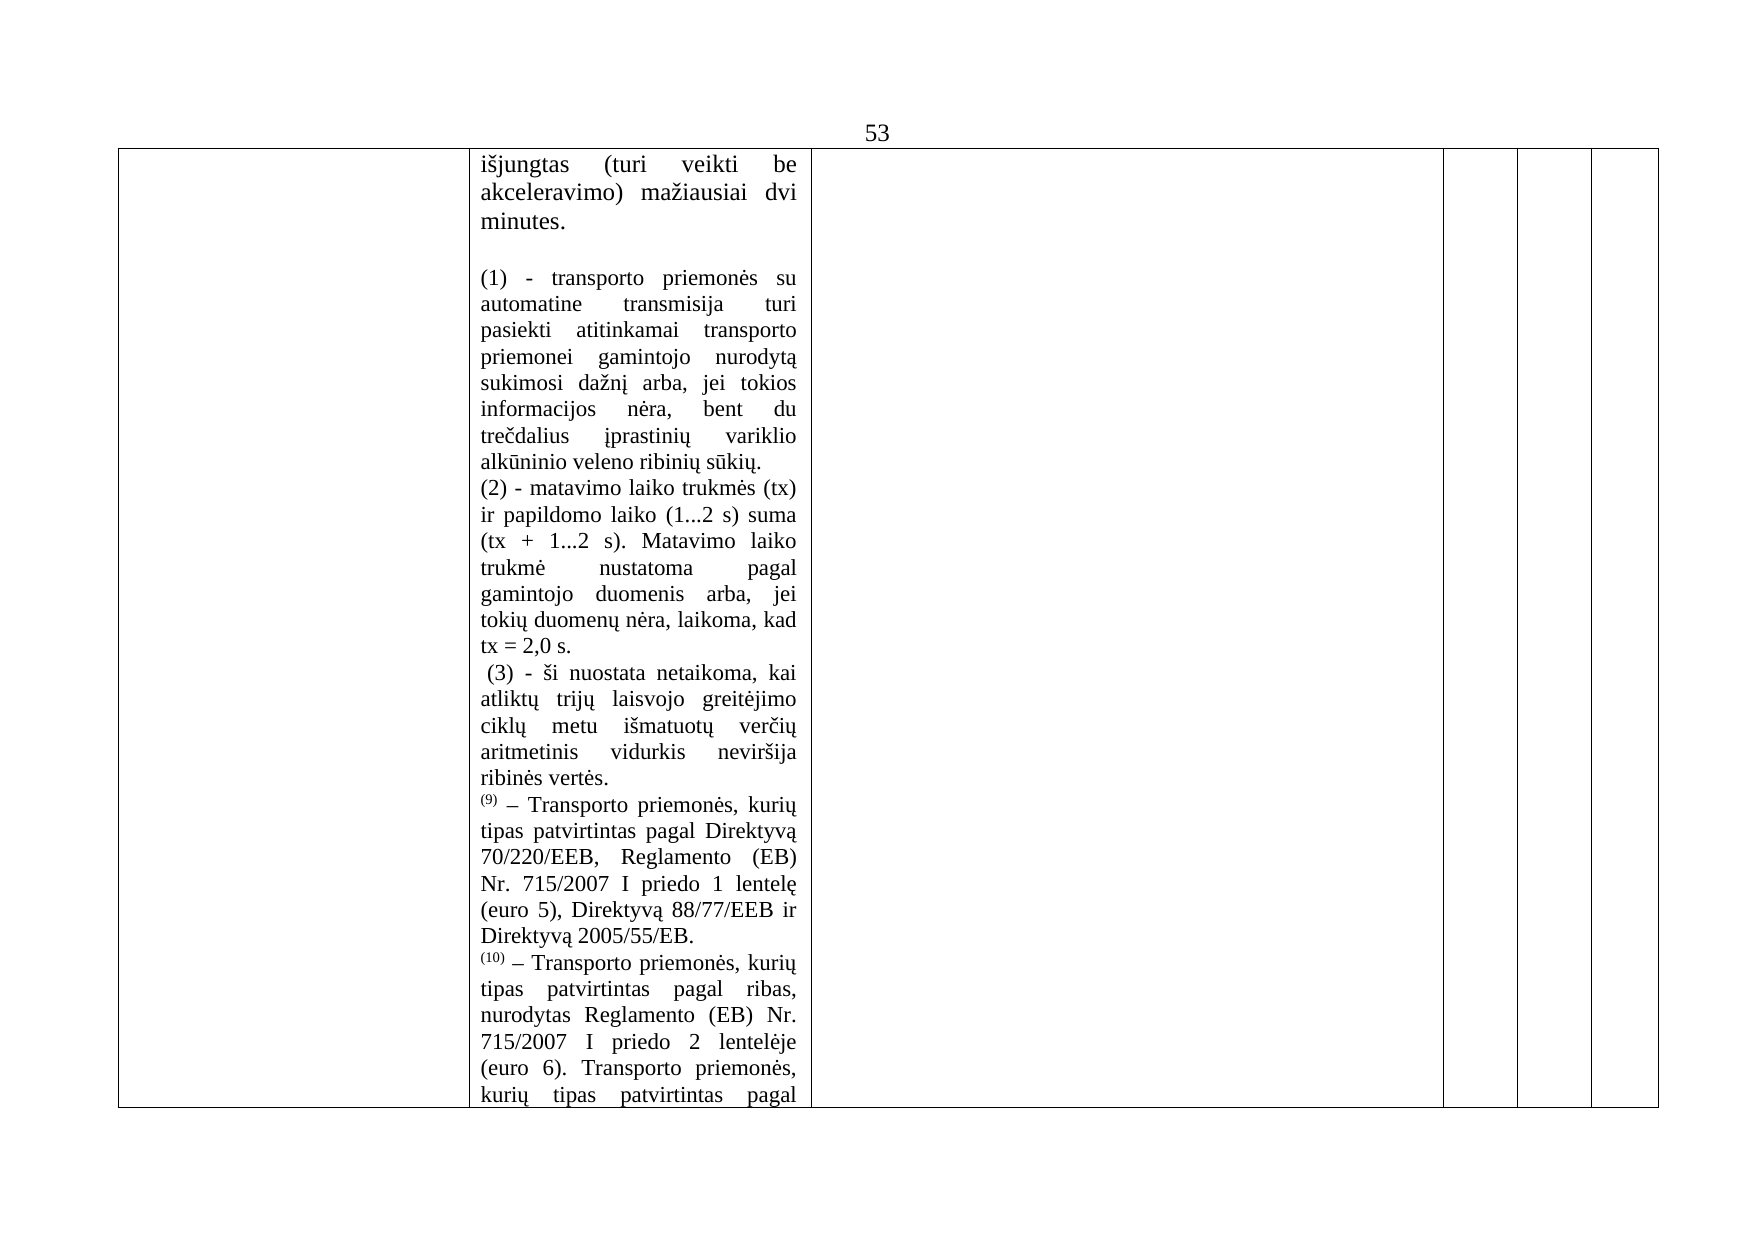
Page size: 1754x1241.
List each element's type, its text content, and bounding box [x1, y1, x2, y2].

table_cell [1518, 149, 1591, 1107]
table_cell [1592, 149, 1658, 1107]
table_cell [119, 149, 469, 1107]
table_cell [1444, 149, 1517, 1107]
table_cell išjungtas (turi veikti be akceleravimo) mažiausiai dvi minutes. (1) - transporto priemonės su automatine transmisija turi pasiekti atitinkamai transporto priemonei gamintojo nurodytą sukimosi dažnį arba, jei tokios informacijos nėra, bent du trečdalius įprastinių variklio alkūninio veleno ribinių sūkių. (2) - matavimo laiko trukmės (tx) ir papildomo laiko (1...2 s) suma (tx + 1...2 s). Matavimo laiko trukmė nustatoma pagal gamintojo duomenis arba, jei tokių duomenų nėra, laikoma, kad tx = 2,0 s. (3) - ši nuostata netaikoma, kai atliktų trijų laisvojo greitėjimo ciklų metu išmatuotų verčių aritmetinis vidurkis neviršija ribinės vertės. (9) – Transporto priemonės, kurių tipas patvirtintas pagal Direktyvą 70/220/EEB, Reglamento (EB) Nr. 715/2007 I priedo 1 lentelę (euro 5), Direktyvą 88/77/EEB ir Direktyvą 2005/55/EB. (10) – Transporto priemonės, kurių tipas patvirtintas pagal ribas, nurodytas Reglamento (EB) Nr. 715/2007 I priedo 2 lentelėje (euro 6). Transporto priemonės, kurių tipas patvirtintas pagal [470, 149, 811, 1107]
table_cell [812, 149, 1443, 1107]
